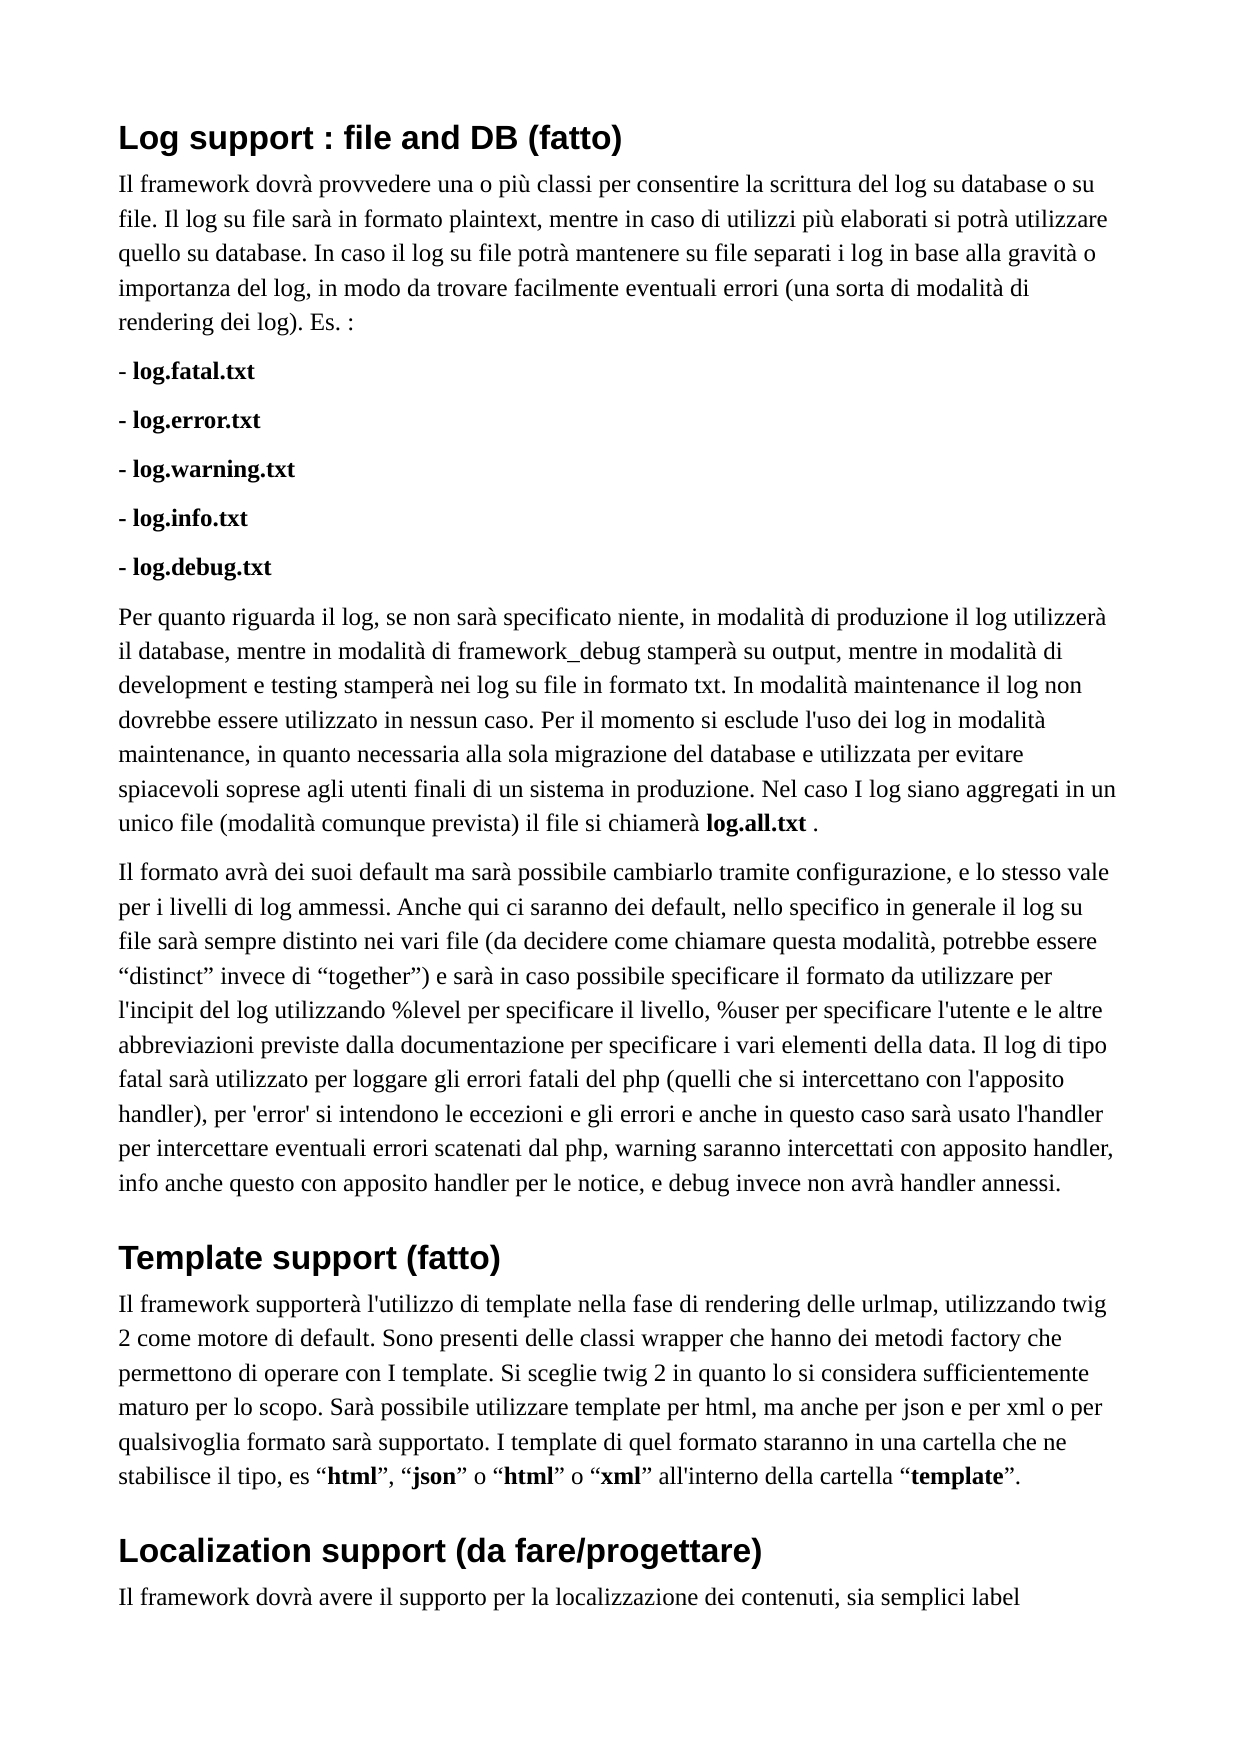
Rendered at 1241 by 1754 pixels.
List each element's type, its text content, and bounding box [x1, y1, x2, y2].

subtitle Localization support (da fare/progettare) [118, 1531, 1122, 1570]
text Per quanto riguarda il log, se non sarà specificato niente, in modalità di produzione il log utilizzerà il database, mentre in modalità di framework_debug stamperà su output, mentre in modalità di development e testing stamperà nei log su file in formato txt. In modalità maintenance il log non dovrebbe essere utilizzato in nessun caso. Per il momento si esclude l'uso dei log in modalità maintenance, in quanto necessaria alla sola migrazione del database e utilizzata per evitare spiacevoli soprese agli utenti finali di un sistema in produzione. Nel caso I log siano aggregati in un unico file (modalità comunque prevista) il file si chiamerà log.all.txt . [118, 602, 1122, 837]
subtitle Template support (fatto) [118, 1238, 1122, 1276]
text - log.fatal.txt [118, 356, 1122, 385]
text Il framework supporterà l'utilizzo di template nella fase di rendering delle urlmap, utilizzando twig 2 come motore di default. Sono presenti delle classi wrapper che hanno dei metodi factory che permettono di operare con I template. Si sceglie twig 2 in quanto lo si considera sufficientemente maturo per lo scopo. Sarà possibile utilizzare template per html, ma anche per json e per xml o per qualsivoglia formato sarà supportato. I template di quel formato staranno in una cartella che ne stabilisce il tipo, es “html”, “json” o “html” o “xml” all'interno della cartella “template”. [118, 1289, 1122, 1490]
text - log.debug.txt [118, 552, 1122, 581]
text - log.error.txt [118, 405, 1122, 434]
text Il framework dovrà provvedere una o più classi per consentire la scrittura del log su database o su file. Il log su file sarà in formato plaintext, mentre in caso di utilizzi più elaborati si potrà utilizzare quello su database. In caso il log su file potrà mantenere su file separati i log in base alla gravità o importanza del log, in modo da trovare facilmente eventuali errori (una sorta di modalità di rendering dei log). Es. : [118, 169, 1122, 336]
text Il framework dovrà avere il supporto per la localizzazione dei contenuti, sia semplici label [118, 1582, 1122, 1611]
text - log.warning.txt [118, 454, 1122, 483]
text Il formato avrà dei suoi default ma sarà possibile cambiarlo tramite configurazione, e lo stesso vale per i livelli di log ammessi. Anche qui ci saranno dei default, nello specifico in generale il log su file sarà sempre distinto nei vari file (da decidere come chiamare questa modalità, potrebbe essere “distinct” invece di “together”) e sarà in caso possibile specificare il formato da utilizzare per l'incipit del log utilizzando %level per specificare il livello, %user per specificare l'utente e le altre abbreviazioni previste dalla documentazione per specificare i vari elementi della data. Il log di tipo fatal sarà utilizzato per loggare gli errori fatali del php (quelli che si intercettano con l'apposito handler), per 'error' si intendono le eccezioni e gli errori e anche in questo caso sarà usato l'handler per intercettare eventuali errori scatenati dal php, warning saranno intercettati con apposito handler, info anche questo con apposito handler per le notice, e debug invece non avrà handler annessi. [118, 857, 1122, 1197]
subtitle Log support : file and DB (fatto) [118, 118, 1122, 157]
text - log.info.txt [118, 503, 1122, 532]
